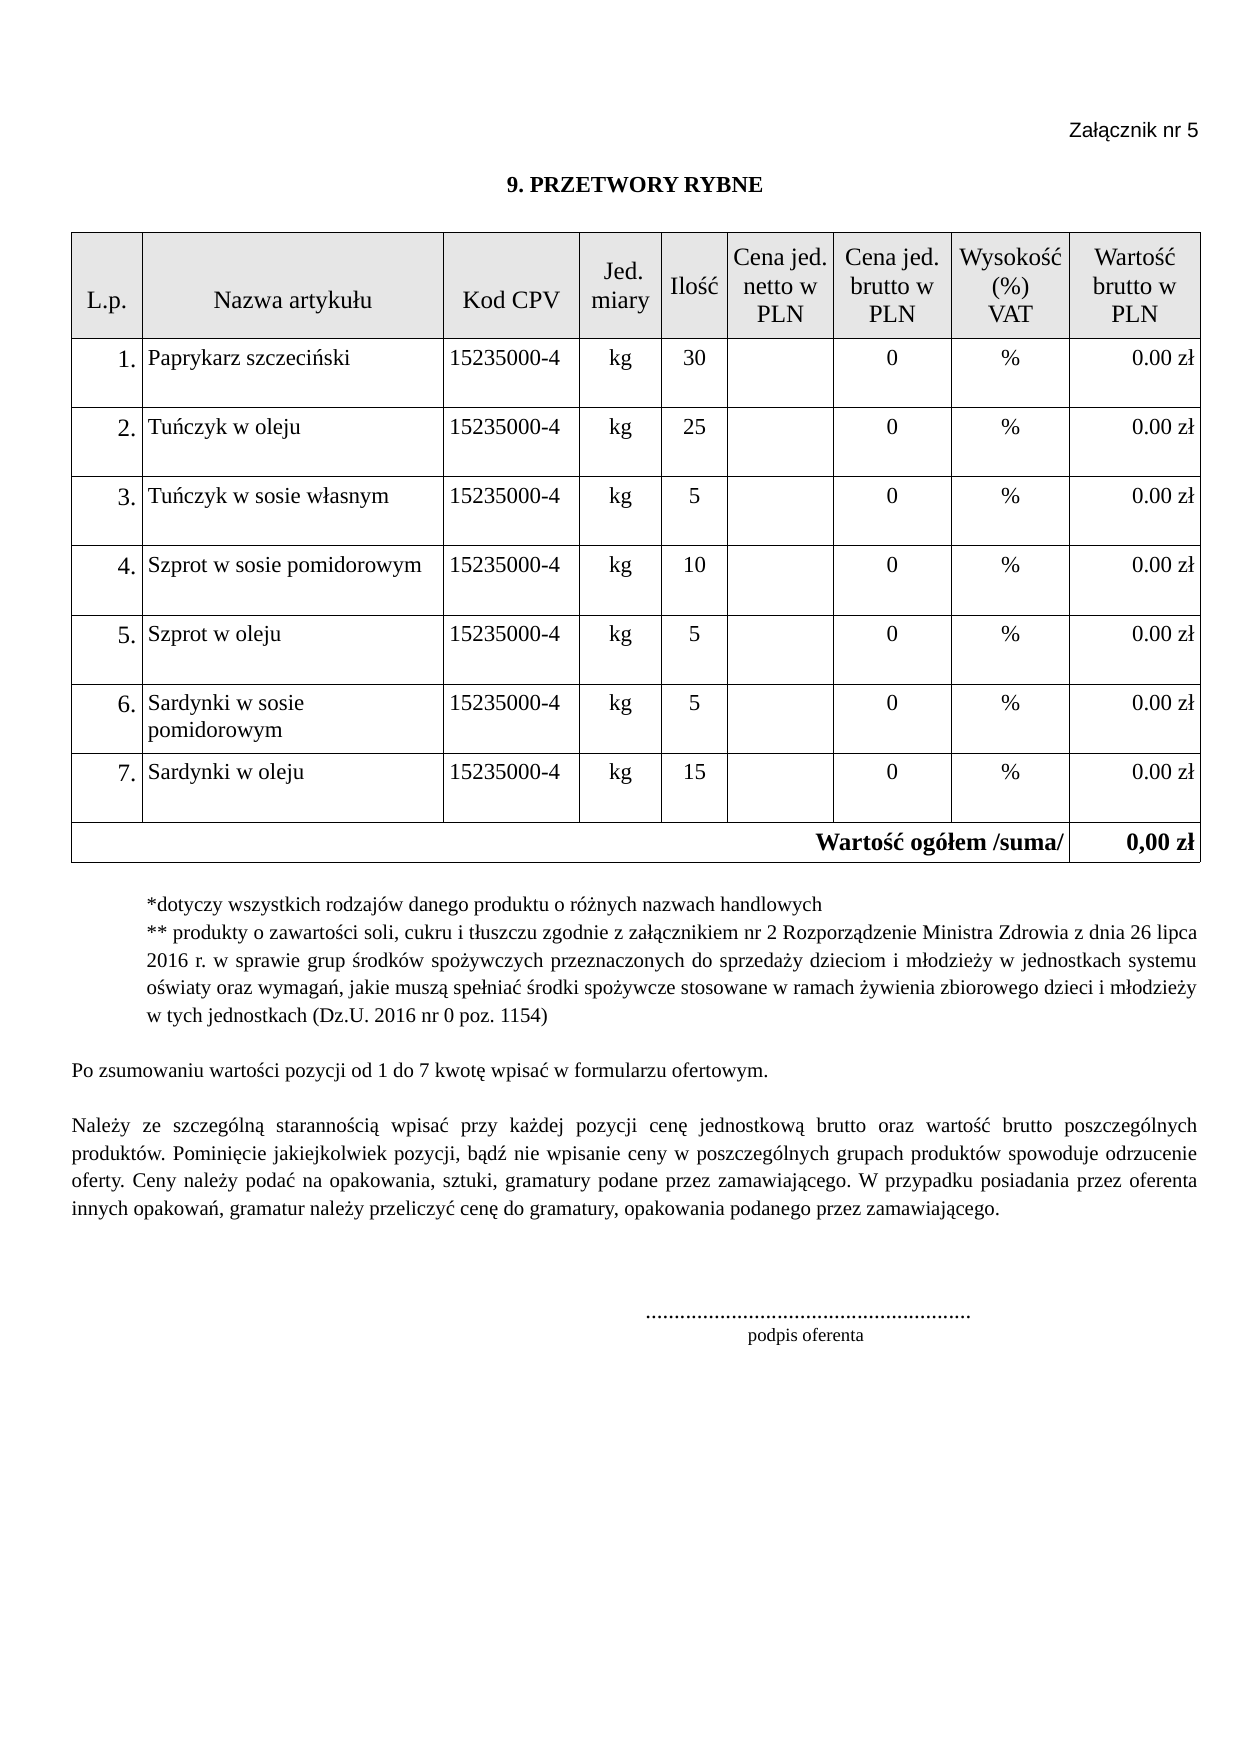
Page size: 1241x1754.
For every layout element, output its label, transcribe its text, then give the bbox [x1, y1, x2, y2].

table_header Kod CPV [444, 233, 579, 338]
table_cell [72, 546, 142, 614]
table_cell Sardynki w sosie pomidorowym [143, 685, 443, 753]
table_cell Szprot w oleju [143, 616, 443, 683]
table_cell Wartość ogółem /suma/ [72, 823, 1069, 862]
table_cell Tuńczyk w oleju [143, 408, 443, 476]
table_cell 0,00 zł [1070, 823, 1200, 862]
table_cell 0 [834, 408, 951, 476]
text Należy ze szczególną starannością wpisać przy każdej pozycji cenę jednostkową brutto oraz wartość brutto poszczególnych produktów. Pominięcie jakiejkolwiek pozycji, bądź nie wpisanie ceny w poszczególnych grupach produktów spowoduje odrzucenie oferty. Ceny należy podać na opakowania, sztuki, gramatury podane przez zamawiającego. W przypadku posiadania przez oferenta innych opakowań, gramatur należy przeliczyć cenę do gramatury, opakowania podanego przez zamawiającego. [71, 1113, 1198, 1220]
table_cell 0,00 zł [1070, 477, 1200, 545]
table_header Cena jed. netto w PLN [728, 233, 833, 338]
table_cell 0,00 zł [1070, 339, 1200, 407]
table_cell [728, 616, 833, 683]
table_cell [728, 477, 833, 545]
table_cell 15235000-4 [444, 754, 579, 822]
table_cell 15235000-4 [444, 546, 579, 614]
table_cell Paprykarz szczeciński [143, 339, 443, 407]
text podpis oferenta [639, 1324, 972, 1345]
table_cell kg [580, 685, 661, 753]
table_cell [728, 685, 833, 753]
table_cell kg [580, 477, 661, 545]
table_cell [72, 616, 142, 683]
table_cell 0,00 zł [1070, 754, 1200, 822]
text ......................................................... [639, 1297, 972, 1324]
list *dotyczy wszystkich rodzajów danego produktu o różnych nazwach handlowych [109, 892, 1198, 916]
table_cell [72, 754, 142, 822]
table_cell 10 [662, 546, 727, 614]
table_cell 25 [662, 408, 727, 476]
table_cell [728, 546, 833, 614]
table_cell 30 [662, 339, 727, 407]
table_cell [728, 754, 833, 822]
table_cell 0,00 zł [1070, 408, 1200, 476]
table_cell 5 [662, 685, 727, 753]
table_cell % [952, 339, 1069, 407]
table_header Cena jed. brutto w PLN [834, 233, 951, 338]
table_cell [728, 408, 833, 476]
table_cell % [952, 616, 1069, 683]
table_cell 0,00 zł [1070, 616, 1200, 683]
table_cell % [952, 477, 1069, 545]
table_cell 5 [662, 477, 727, 545]
table_header L.p. [72, 233, 142, 338]
text Po zsumowaniu wartości pozycji od 1 do 7 kwotę wpisać w formularzu ofertowym. [71, 1058, 1198, 1082]
table_cell 5 [662, 616, 727, 683]
table_cell % [952, 408, 1069, 476]
list ** produkty o zawartości soli, cukru i tłuszczu zgodnie z załącznikiem nr 2 Rozporządzenie Ministra Zdrowia z dnia 26 lipca 2016 r. w sprawie grup środków spożywczych przeznaczonych do sprzedaży dzieciom i młodzieży w jednostkach systemu oświaty oraz wymagań, jakie muszą spełniać środki spożywcze stosowane w ramach żywienia zbiorowego dzieci i młodzieży w tych jednostkach (Dz.U. 2016 nr 0 poz. 1154) [109, 920, 1198, 1027]
table_cell Szprot w sosie pomidorowym [143, 546, 443, 614]
table_cell 15235000-4 [444, 685, 579, 753]
table_cell 0,00 zł [1070, 685, 1200, 753]
table_cell 0 [834, 754, 951, 822]
table_cell 15235000-4 [444, 477, 579, 545]
table_cell [72, 477, 142, 545]
table_cell kg [580, 339, 661, 407]
table_cell 0,00 zł [1070, 546, 1200, 614]
table_cell 0 [834, 685, 951, 753]
table_cell [72, 685, 142, 753]
table_cell 15235000-4 [444, 408, 579, 476]
text 9. PRZETWORY RYBNE [71, 172, 1198, 198]
table_cell kg [580, 616, 661, 683]
table_cell 15235000-4 [444, 616, 579, 683]
table_cell 15235000-4 [444, 339, 579, 407]
table_cell kg [580, 754, 661, 822]
table_cell [728, 339, 833, 407]
table_header Wartość brutto w PLN [1070, 233, 1200, 338]
table_cell 15 [662, 754, 727, 822]
table_header Ilość [662, 233, 727, 338]
table_cell 0 [834, 546, 951, 614]
table_cell [72, 339, 142, 407]
table_cell Sardynki w oleju [143, 754, 443, 822]
table_cell kg [580, 546, 661, 614]
table_cell 0 [834, 339, 951, 407]
table_header Jed. miary [580, 233, 661, 338]
table_cell 0 [834, 616, 951, 683]
table_header Nazwa artykułu [143, 233, 443, 338]
table_header Wysokość (%) VAT [952, 233, 1069, 338]
table_cell 0 [834, 477, 951, 545]
table_cell % [952, 546, 1069, 614]
table_cell kg [580, 408, 661, 476]
table_cell Tuńczyk w sosie własnym [143, 477, 443, 545]
table_cell % [952, 754, 1069, 822]
table_cell % [952, 685, 1069, 753]
table_cell [72, 408, 142, 476]
